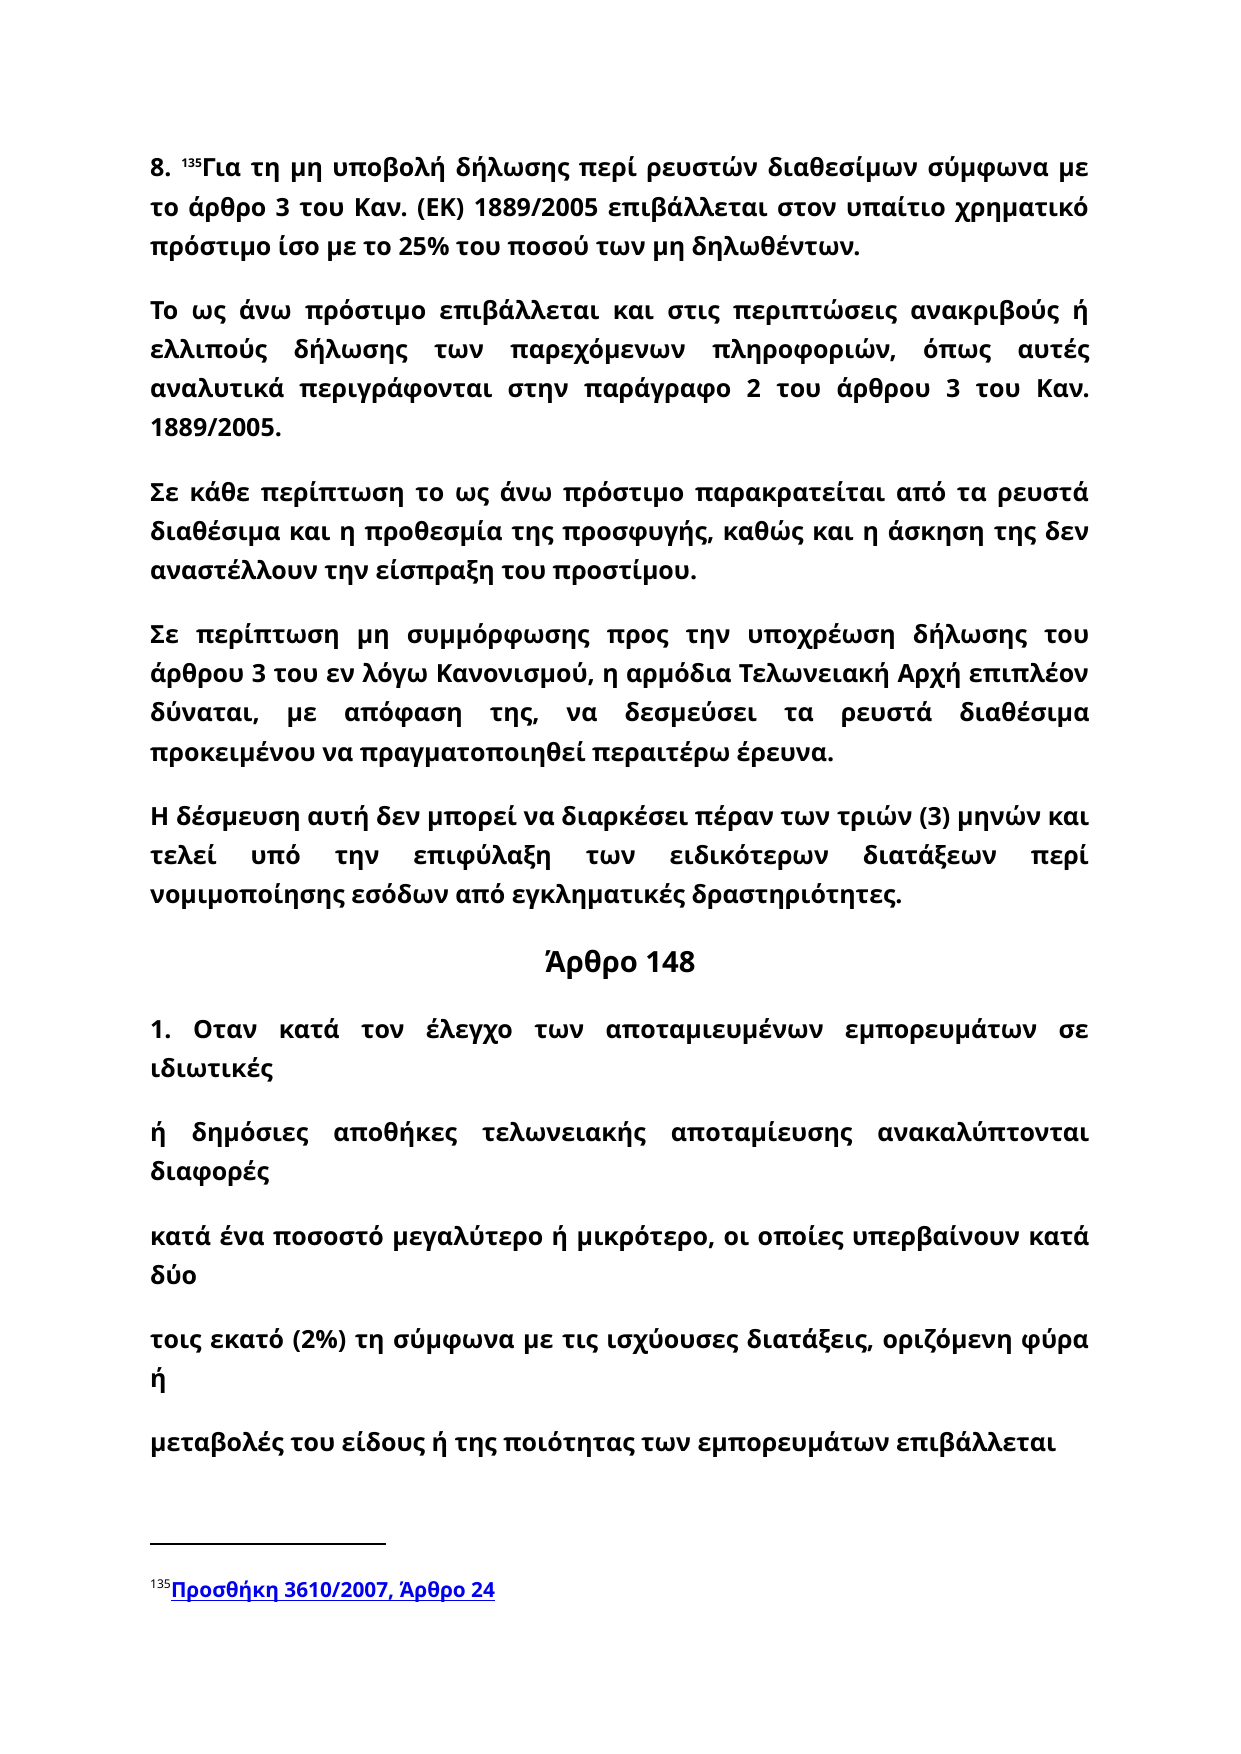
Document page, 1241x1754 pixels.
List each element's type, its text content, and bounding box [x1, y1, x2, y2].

text Η δέσμευση αυτή δεν μπορεί να διαρκέσει πέραν των τριών (3) μηνών και τελεί υπό την επιφύλαξη των ειδικότερων διατάξεων περί νομιμοποίησης εσόδων από εγκληματικές δραστηριότητες. [150, 798, 1090, 911]
text 1. Οταν κατά τον έλεγχο των αποταμιευμένων εμπορευμάτων σε ιδιωτικές [150, 1011, 1090, 1085]
text τοις εκατό (2%) τη σύμφωνα με τις ισχύουσες διατάξεις, οριζόμενη φύρα ή [150, 1321, 1090, 1395]
subtitle Άρθρο 148 [150, 941, 1090, 981]
text κατά ένα ποσοστό μεγαλύτερο ή μικρότερο, οι οποίες υπερβαίνουν κατά δύο [150, 1218, 1090, 1291]
text Το ως άνω πρόστιμο επιβάλλεται και στις περιπτώσεις ανακριβούς ή ελλιπούς δήλωσης των παρεχόμενων πληροφοριών, όπως αυτές αναλυτικά περιγράφονται στην παράγραφο 2 του άρθρου 3 του Καν. 1889/2005. [150, 292, 1090, 444]
text Προσθήκη 3610/2007, Άρθρο 24 [150, 1576, 1090, 1604]
text Σε κάθε περίπτωση το ως άνω πρόστιμο παρακρατείται από τα ρευστά διαθέσιμα και η προθεσμία της προσφυγής, καθώς και η άσκηση της δεν αναστέλλουν την είσπραξη του προστίμου. [150, 474, 1090, 587]
text 8. Για τη μη υποβολή δήλωσης περί ρευστών διαθεσίμων σύμφωνα με το άρθρο 3 του Καν. (ΕΚ) 1889/2005 επιβάλλεται στον υπαίτιο χρηματικό πρόστιμο ίσο με το 25% του ποσού των μη δηλωθέντων. [150, 150, 1090, 262]
text ή δημόσιες αποθήκες τελωνειακής αποταμίευσης ανακαλύπτονται διαφορές [150, 1115, 1090, 1188]
text Σε περίπτωση μη συμμόρφωσης προς την υποχρέωση δήλωσης του άρθρου 3 του εν λόγω Κανονισμού, η αρμόδια Τελωνειακή Αρχή επιπλέον δύναται, με απόφαση της, να δεσμεύσει τα ρευστά διαθέσιμα προκειμένου να πραγματοποιηθεί περαιτέρω έρευνα. [150, 617, 1090, 768]
text μεταβολές του είδους ή της ποιότητας των εμπορευμάτων επιβάλλεται [150, 1425, 1090, 1459]
